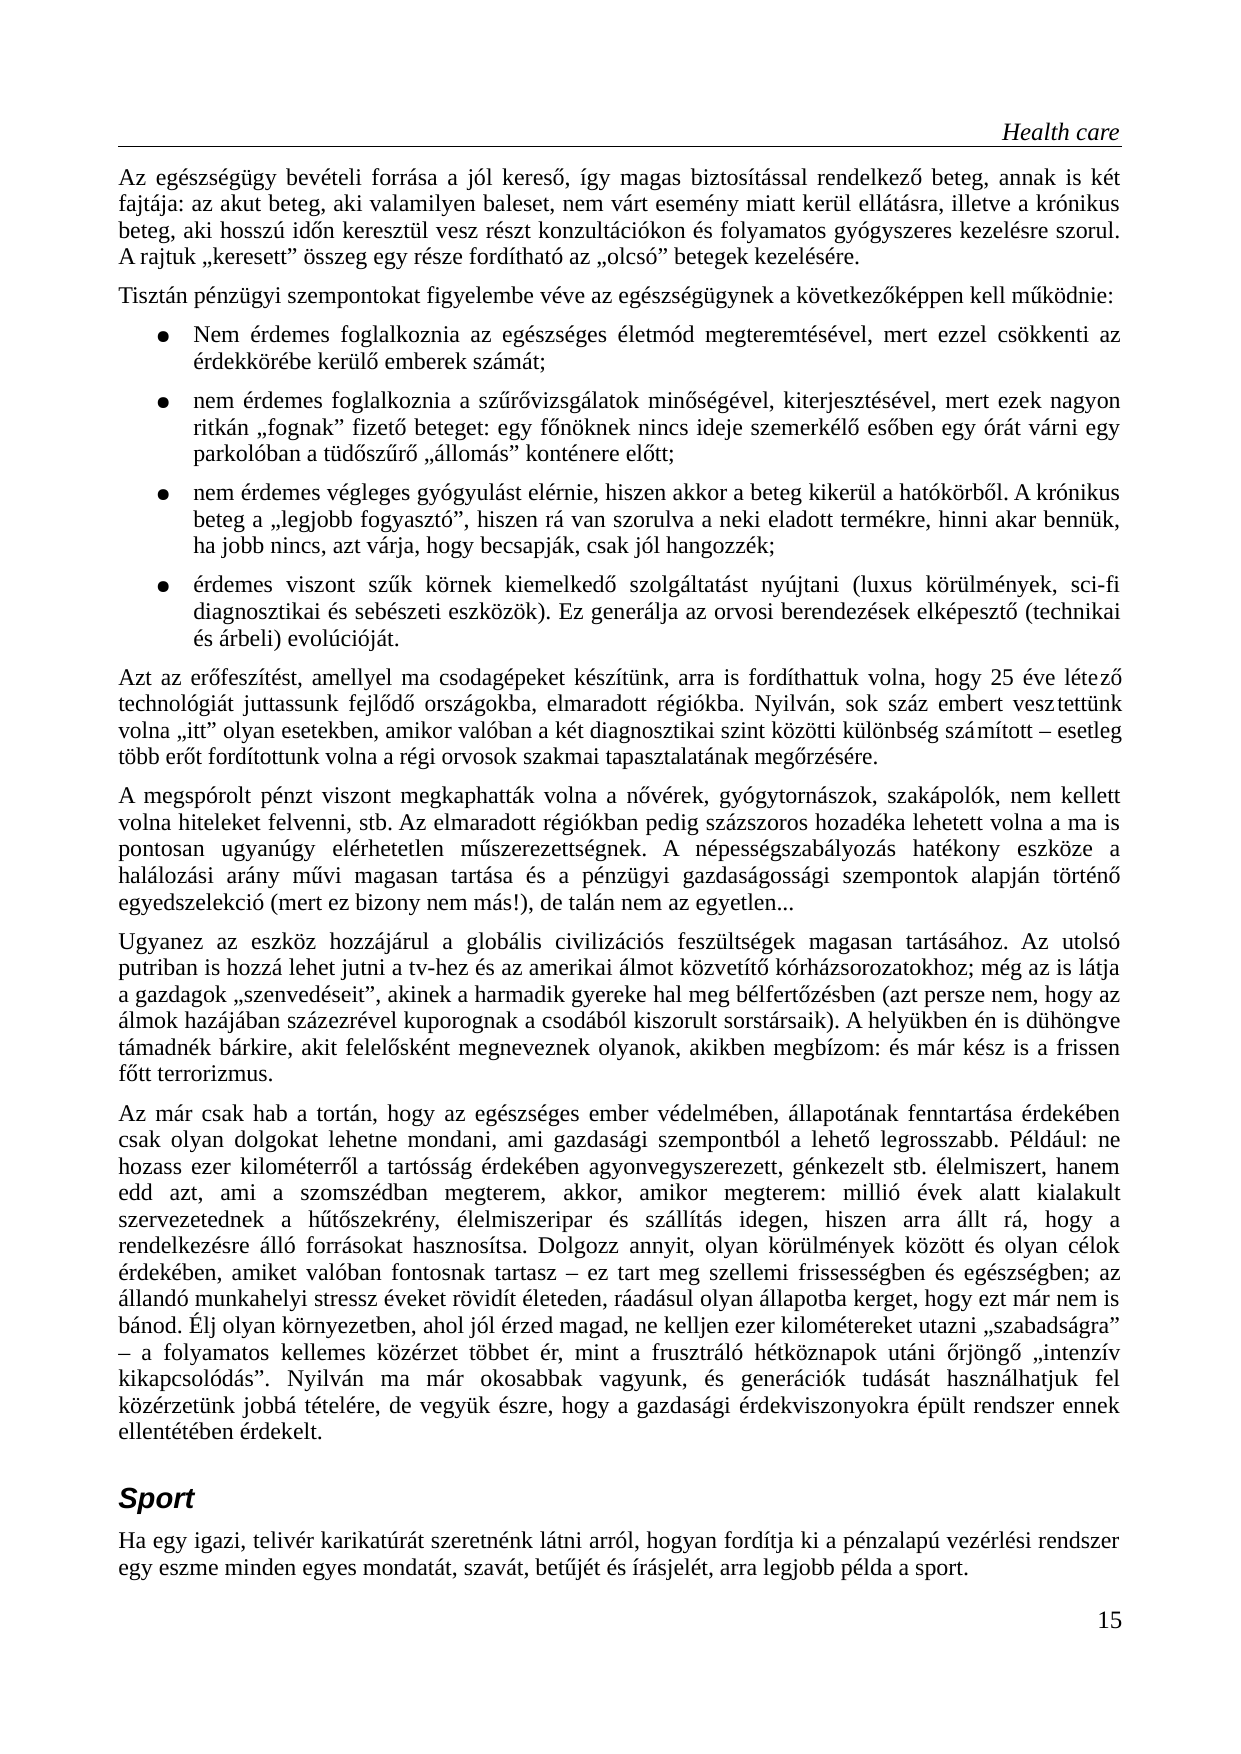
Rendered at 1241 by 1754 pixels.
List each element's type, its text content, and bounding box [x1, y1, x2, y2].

list érdemes viszont szűk körnek kiemelkedő szolgáltatást nyújtani (luxus körülmények, sci-fi diagnosztikai és sebészeti eszközök). Ez generálja az orvosi berendezések elképesztő (technikai és árbeli) evolúcióját. [156, 571, 1122, 651]
text Az már csak hab a tortán, hogy az egészséges ember védelmében, állapotának fenntartása érdekében csak olyan dolgokat lehetne mondani, ami gazdasági szempontból a lehető legrosszabb. Például: ne hozass ezer kilométerről a tartósság érdekében agyonvegyszerezett, génkezelt stb. élelmiszert, hanem edd azt, ami a szomszédban megterem, akkor, amikor megterem: millió évek alatt kialakult szervezetednek a hűtőszekrény, élelmiszeripar és szállítás idegen, hiszen arra állt rá, hogy a rendelkezésre álló forrásokat hasznosítsa. Dolgozz annyit, olyan körülmények között és olyan célok érdekében, amiket valóban fontosnak tartasz – ez tart meg szellemi frissességben és egészségben; az állandó munkahelyi stressz éveket rövidít életeden, ráadásul olyan állapotba kerget, hogy ezt már nem is bánod. Élj olyan környezetben, ahol jól érzed magad, ne kelljen ezer kilométereket utazni „szabadságra” – a folyamatos kellemes közérzet többet ér, mint a frusztráló hétköznapok utáni őrjöngő „intenzív kikapcsolódás”. Nyilván ma már okosabbak vagyunk, és generációk tudását használhatjuk fel közérzetünk jobbá tételére, de vegyük észre, hogy a gazdasági érdekviszonyokra épült rendszer ennek ellentétében érdekelt. [118, 1099, 1122, 1445]
text Ugyanez az eszköz hozzájárul a globális civilizációs feszültségek magasan tartásához. Az utolsó putriban is hozzá lehet jutni a tv-hez és az amerikai álmot közvetítő kórházsorozatokhoz; még az is látja a gazdagok „szenvedéseit”, akinek a harmadik gyereke hal meg bélfertőzésben (azt persze nem, hogy az álmok hazájában százezrével kuporognak a csodából kiszorult sorstársaik). A helyükben én is dühöngve támadnék bárkire, akit felelősként megneveznek olyanok, akikben megbízom: és már kész is a frissen főtt terrorizmus. [118, 928, 1122, 1087]
text Ha egy igazi, telivér karikatúrát szeretnénk látni arról, hogyan fordítja ki a pénzalapú vezérlési rendszer egy eszme minden egyes mondatát, szavát, betűjét és írásjelét, arra legjobb példa a sport. [118, 1527, 1122, 1581]
text A megspórolt pénzt viszont megkaphatták volna a nővérek, gyógytornászok, szakápolók, nem kellett volna hiteleket felvenni, stb. Az elmaradott régiókban pedig százszoros hozadéka lehetett volna a ma is pontosan ugyanúgy elérhetetlen műszerezettségnek. A népességszabályozás hatékony eszköze a halálozási arány művi magasan tartása és a pénzügyi gazdaságossági szempontok alapján történő egyedszelekció (mert ez bizony nem más!), de talán nem az egyetlen... [118, 782, 1122, 915]
list nem érdemes végleges gyógyulást elérnie, hiszen akkor a beteg kikerül a hatókörből. A krónikus beteg a „legjobb fogyasztó”, hiszen rá van szorulva a neki eladott termékre, hinni akar bennük, ha jobb nincs, azt várja, hogy becsapják, csak jól hangozzék; [156, 479, 1122, 559]
subtitle Sport [118, 1482, 1122, 1515]
text Az egészségügy bevételi forrása a jól kereső, így magas biztosítással rendelkező beteg, annak is két fajtája: az akut beteg, aki valamilyen baleset, nem várt esemény miatt kerül ellátásra, illetve a krónikus beteg, aki hosszú időn keresztül vesz részt konzultációkon és folyamatos gyógyszeres kezelésre szorul. A rajtuk „keresett” összeg egy része fordítható az „olcsó” betegek kezelésére. [118, 164, 1122, 270]
list Nem érdemes foglalkoznia az egészséges életmód megteremtésével, mert ezzel csökkenti az érdekkörébe kerülő emberek számát; [156, 321, 1122, 374]
text Tisztán pénzügyi szempontokat figyelembe véve az egészségügynek a következőképpen kell működnie: [118, 282, 1122, 309]
list nem érdemes foglalkoznia a szűrővizsgálatok minőségével, kiterjesztésével, mert ezek nagyon ritkán „fognak” fizető beteget: egy főnöknek nincs ideje szemerkélő esőben egy órát várni egy parkolóban a tüdőszűrő „állomás” konténere előtt; [156, 387, 1122, 467]
text Azt az erőfeszítést, amellyel ma csodagépeket készítünk, arra is fordíthattuk volna, hogy 25 éve léte­ző technológiát juttassunk fejlődő országokba, elmaradott régiókba. Nyilván, sok száz embert vesz­tettünk volna „itt” olyan esetekben, amikor valóban a két diagnosztikai szint közötti különbség szá­mított – esetleg több erőt fordítottunk volna a régi orvosok szakmai tapasztalatának megőrzésére. [118, 664, 1122, 770]
